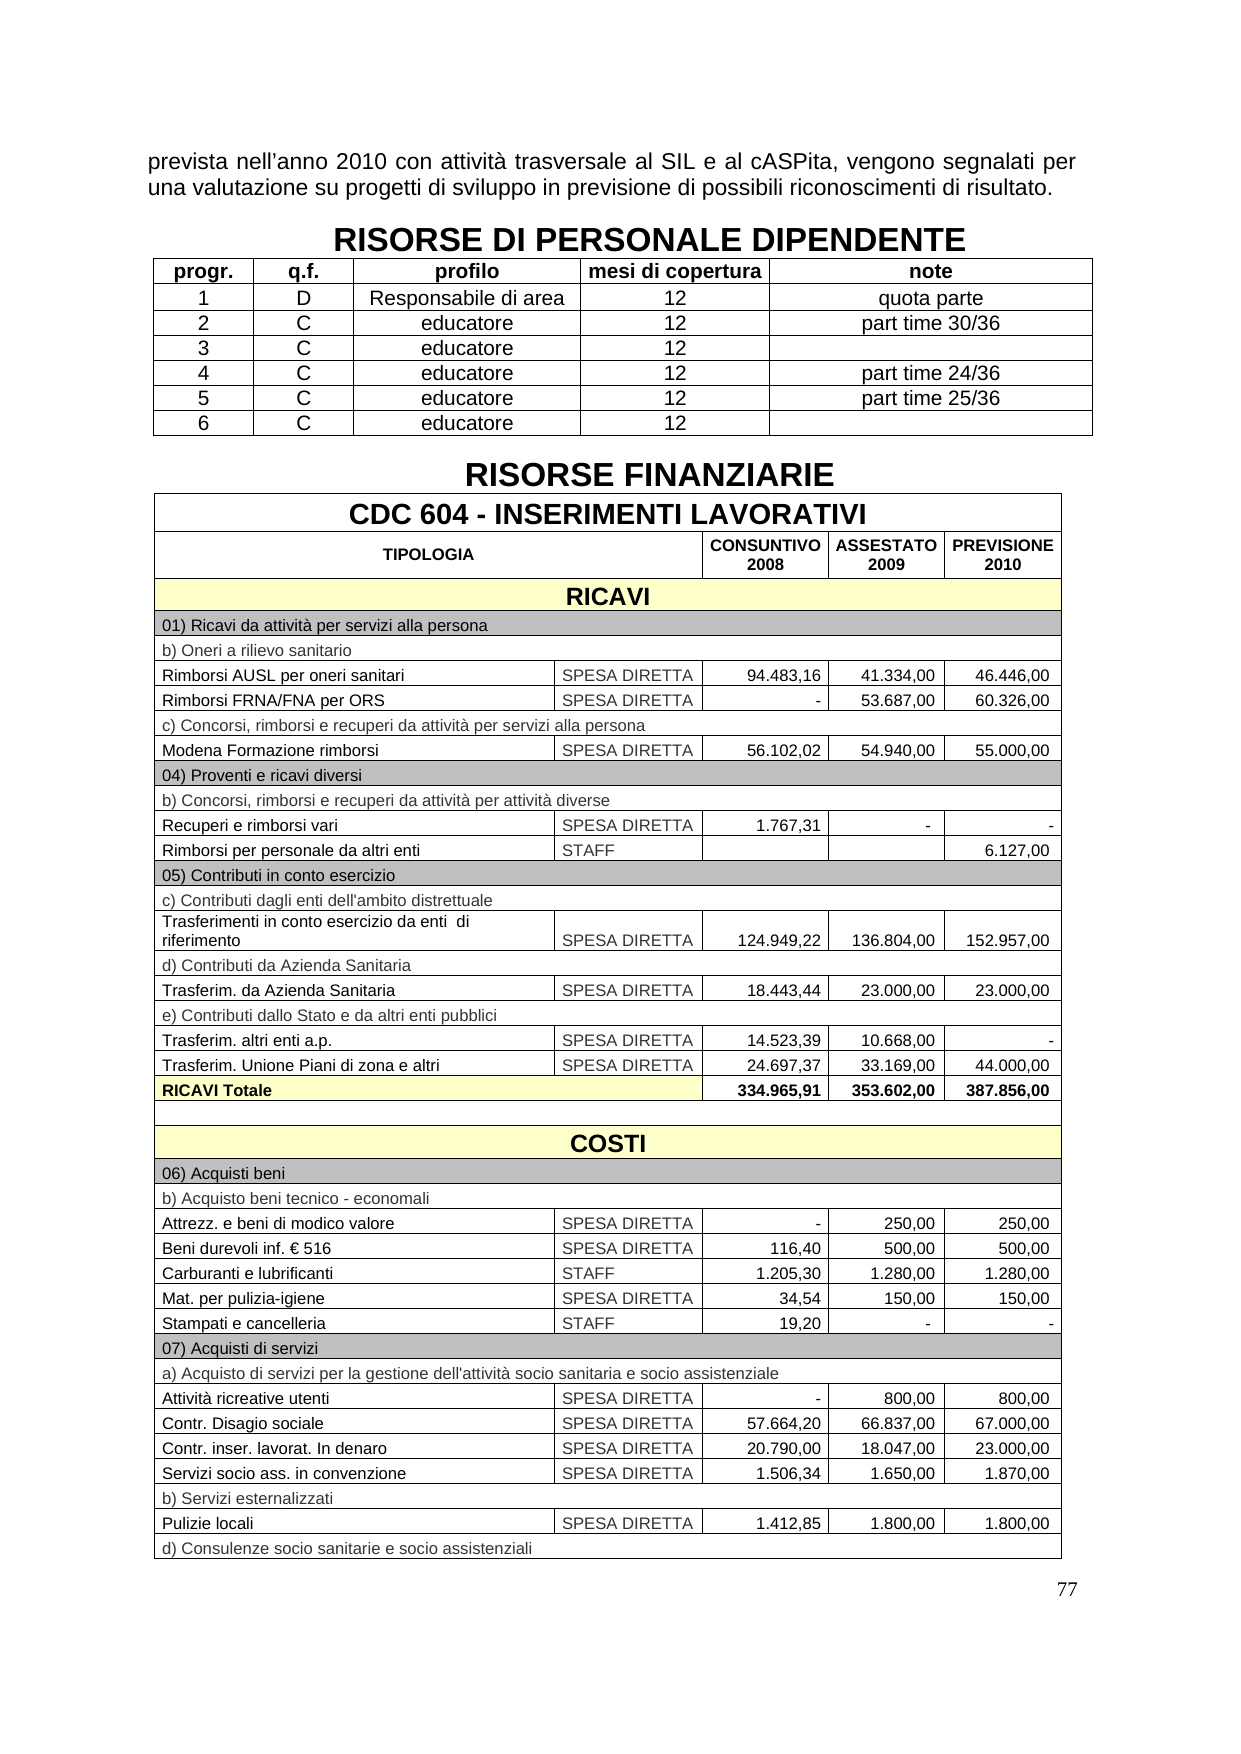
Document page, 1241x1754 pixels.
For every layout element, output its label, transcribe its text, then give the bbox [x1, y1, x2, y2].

table_cell 34,54 [703, 1284, 828, 1308]
table_cell Recuperi e rimborsi vari [155, 811, 554, 835]
table_cell Trasferim. Unione Piani di zona e altri [155, 1051, 554, 1075]
table_cell educatore [354, 361, 580, 384]
table_cell 1.767,31 [703, 811, 828, 835]
table_cell TIPOLOGIA [155, 532, 702, 578]
table_cell 5 [154, 386, 253, 409]
table_cell 23.000,00 [945, 976, 1061, 1000]
table_cell Mat. per pulizia-igiene [155, 1284, 554, 1308]
table_cell b) Acquisto beni tecnico - economali [155, 1184, 1061, 1208]
table_cell Trasferimenti in conto esercizio da enti di riferimento [155, 911, 554, 950]
table_cell Carburanti e lubrificanti [155, 1259, 554, 1283]
table_cell Trasferim. altri enti a.p. [155, 1026, 554, 1050]
table_cell SPESA DIRETTA [555, 976, 702, 1000]
table_cell STAFF [555, 1309, 702, 1333]
table_cell 500,00 [945, 1234, 1061, 1258]
table_cell 250,00 [945, 1209, 1061, 1233]
table_cell 19,20 [703, 1309, 828, 1333]
table_cell SPESA DIRETTA [555, 911, 702, 950]
table_cell Contr. Disagio sociale [155, 1409, 554, 1433]
table_cell [155, 1101, 1061, 1125]
table_cell 12 [581, 284, 769, 309]
table_cell part time 30/36 [770, 311, 1092, 334]
table_cell Attrezz. e beni di modico valore [155, 1209, 554, 1233]
table_cell c) Contributi dagli enti dell'ambito distrettuale [155, 886, 1061, 910]
table_cell 387.856,00 [945, 1076, 1061, 1100]
table_cell 12 [581, 361, 769, 384]
table_cell STAFF [555, 836, 702, 860]
table_cell 56.102,02 [703, 736, 828, 760]
table_cell Rimborsi per personale da altri enti [155, 836, 554, 860]
table_cell 3 [154, 336, 253, 359]
table_cell educatore [354, 311, 580, 334]
table_cell - [945, 811, 1061, 835]
table_cell 46.446,00 [945, 661, 1061, 685]
table_cell Rimborsi AUSL per oneri sanitari [155, 661, 554, 685]
table_cell C [254, 311, 353, 334]
table_cell 2 [154, 311, 253, 334]
table_cell D [254, 284, 353, 309]
table_cell 55.000,00 [945, 736, 1061, 760]
table_cell 12 [581, 411, 769, 434]
table_cell SPESA DIRETTA [555, 1459, 702, 1483]
table_cell 57.664,20 [703, 1409, 828, 1433]
table_cell 150,00 [945, 1284, 1061, 1308]
table_cell Contr. inser. lavorat. In denaro [155, 1434, 554, 1458]
table_cell [770, 336, 1092, 359]
table_cell PREVISIONE 2010 [945, 532, 1061, 578]
table_cell 54.940,00 [829, 736, 944, 760]
table_header note [770, 259, 1092, 283]
table_cell 23.000,00 [945, 1434, 1061, 1458]
table_cell 12 [581, 336, 769, 359]
table_cell 6 [154, 411, 253, 434]
table_cell 07) Acquisti di servizi [155, 1334, 1061, 1358]
table_cell SPESA DIRETTA [555, 1209, 702, 1233]
table_cell 124.949,22 [703, 911, 828, 950]
table_cell 1 [154, 284, 253, 309]
table_cell part time 24/36 [770, 361, 1092, 384]
table_cell 334.965,91 [703, 1076, 828, 1100]
table_cell - [703, 686, 828, 710]
table_cell 116,40 [703, 1234, 828, 1258]
table_cell 1.650,00 [829, 1459, 944, 1483]
table_cell 67.000,00 [945, 1409, 1061, 1433]
table_cell SPESA DIRETTA [555, 661, 702, 685]
table_cell Attività ricreative utenti [155, 1384, 554, 1408]
table_cell b) Oneri a rilievo sanitario [155, 636, 1061, 660]
table_cell 12 [581, 386, 769, 409]
table_header mesi di copertura [581, 259, 769, 283]
table_cell 23.000,00 [829, 976, 944, 1000]
table_cell - [829, 811, 944, 835]
table_cell RICAVI Totale [155, 1076, 702, 1100]
table_cell 05) Contributi in conto esercizio [155, 861, 1061, 885]
table_cell d) Consulenze socio sanitarie e socio assistenziali [155, 1534, 1061, 1558]
table_cell [703, 836, 828, 860]
table_cell 04) Proventi e ricavi diversi [155, 761, 1061, 785]
table_cell [829, 836, 944, 860]
table_cell b) Servizi esternalizzati [155, 1484, 1061, 1508]
table_cell C [254, 361, 353, 384]
text prevista nell’anno 2010 con attività trasversale al SIL e al cASPita, vengono segnalati per una valutazione su progetti di sviluppo in previsione di possibili riconoscimenti di risultato. [148, 148, 1078, 200]
table_cell SPESA DIRETTA [555, 1026, 702, 1050]
table_cell part time 25/36 [770, 386, 1092, 409]
table_cell 14.523,39 [703, 1026, 828, 1050]
table_cell C [254, 411, 353, 434]
table_cell c) Concorsi, rimborsi e recuperi da attività per servizi alla persona [155, 711, 1061, 735]
table_cell 44.000,00 [945, 1051, 1061, 1075]
table_cell SPESA DIRETTA [555, 1509, 702, 1533]
table_cell 800,00 [829, 1384, 944, 1408]
table_cell C [254, 386, 353, 409]
table_cell Servizi socio ass. in convenzione [155, 1459, 554, 1483]
table_cell 1.280,00 [945, 1259, 1061, 1283]
table_cell 6.127,00 [945, 836, 1061, 860]
table_cell - [829, 1309, 944, 1333]
table_cell SPESA DIRETTA [555, 686, 702, 710]
table_cell STAFF [555, 1259, 702, 1283]
table_cell 01) Ricavi da attività per servizi alla persona [155, 611, 1061, 635]
table_cell ASSESTATO 2009 [829, 532, 944, 578]
table_cell [770, 411, 1092, 434]
table_cell 353.602,00 [829, 1076, 944, 1100]
table_cell Stampati e cancelleria [155, 1309, 554, 1333]
table_cell SPESA DIRETTA [555, 736, 702, 760]
table_cell 06) Acquisti beni [155, 1159, 1061, 1183]
table_cell 18.047,00 [829, 1434, 944, 1458]
table_cell - [945, 1309, 1061, 1333]
table_cell 1.205,30 [703, 1259, 828, 1283]
table_cell - [945, 1026, 1061, 1050]
table_cell - [703, 1384, 828, 1408]
table_header progr. [154, 259, 253, 283]
table_cell RICAVI [155, 579, 1061, 610]
table_cell 33.169,00 [829, 1051, 944, 1075]
table_cell SPESA DIRETTA [555, 1434, 702, 1458]
table_cell 60.326,00 [945, 686, 1061, 710]
table_header CDC 604 - INSERIMENTI LAVORATIVI [155, 494, 1061, 531]
table_header profilo [354, 259, 580, 283]
table_cell 24.697,37 [703, 1051, 828, 1075]
table_cell 1.412,85 [703, 1509, 828, 1533]
table_cell 12 [581, 311, 769, 334]
table_cell a) Acquisto di servizi per la gestione dell'attività socio sanitaria e socio assistenziale [155, 1359, 1061, 1383]
table_cell 152.957,00 [945, 911, 1061, 950]
table_cell Trasferim. da Azienda Sanitaria [155, 976, 554, 1000]
table_cell 250,00 [829, 1209, 944, 1233]
table_cell e) Contributi dallo Stato e da altri enti pubblici [155, 1001, 1061, 1025]
table_cell 10.668,00 [829, 1026, 944, 1050]
table_cell educatore [354, 386, 580, 409]
table_cell Modena Formazione rimborsi [155, 736, 554, 760]
table_cell 66.837,00 [829, 1409, 944, 1433]
table_cell 4 [154, 361, 253, 384]
table_cell 800,00 [945, 1384, 1061, 1408]
table_cell SPESA DIRETTA [555, 1409, 702, 1433]
table_cell SPESA DIRETTA [555, 1234, 702, 1258]
table_cell d) Contributi da Azienda Sanitaria [155, 951, 1061, 975]
table_cell SPESA DIRETTA [555, 811, 702, 835]
table_cell - [703, 1209, 828, 1233]
table_cell b) Concorsi, rimborsi e recuperi da attività per attività diverse [155, 786, 1061, 810]
table_cell 1.506,34 [703, 1459, 828, 1483]
table_cell Beni durevoli inf. € 516 [155, 1234, 554, 1258]
table_cell 500,00 [829, 1234, 944, 1258]
table_cell 1.800,00 [945, 1509, 1061, 1533]
table_cell educatore [354, 336, 580, 359]
table_cell 136.804,00 [829, 911, 944, 950]
table_cell SPESA DIRETTA [555, 1284, 702, 1308]
table_cell C [254, 336, 353, 359]
table_cell Pulizie locali [155, 1509, 554, 1533]
text RISORSE DI PERSONALE DIPENDENTE [148, 219, 1152, 258]
table_cell Responsabile di area [354, 284, 580, 309]
table_cell 1.800,00 [829, 1509, 944, 1533]
table_header q.f. [254, 259, 353, 283]
table_cell SPESA DIRETTA [555, 1051, 702, 1075]
table_cell 20.790,00 [703, 1434, 828, 1458]
table_cell 53.687,00 [829, 686, 944, 710]
table_cell 1.870,00 [945, 1459, 1061, 1483]
table_cell SPESA DIRETTA [555, 1384, 702, 1408]
table_cell 150,00 [829, 1284, 944, 1308]
table_cell COSTI [155, 1126, 1061, 1158]
table_cell quota parte [770, 284, 1092, 309]
table_cell 41.334,00 [829, 661, 944, 685]
table_cell CONSUNTIVO 2008 [703, 532, 828, 578]
table_cell Rimborsi FRNA/FNA per ORS [155, 686, 554, 710]
table_cell educatore [354, 411, 580, 434]
text RISORSE FINANZIARIE [148, 455, 1152, 493]
table_cell 94.483,16 [703, 661, 828, 685]
table_cell 18.443,44 [703, 976, 828, 1000]
table_cell 1.280,00 [829, 1259, 944, 1283]
